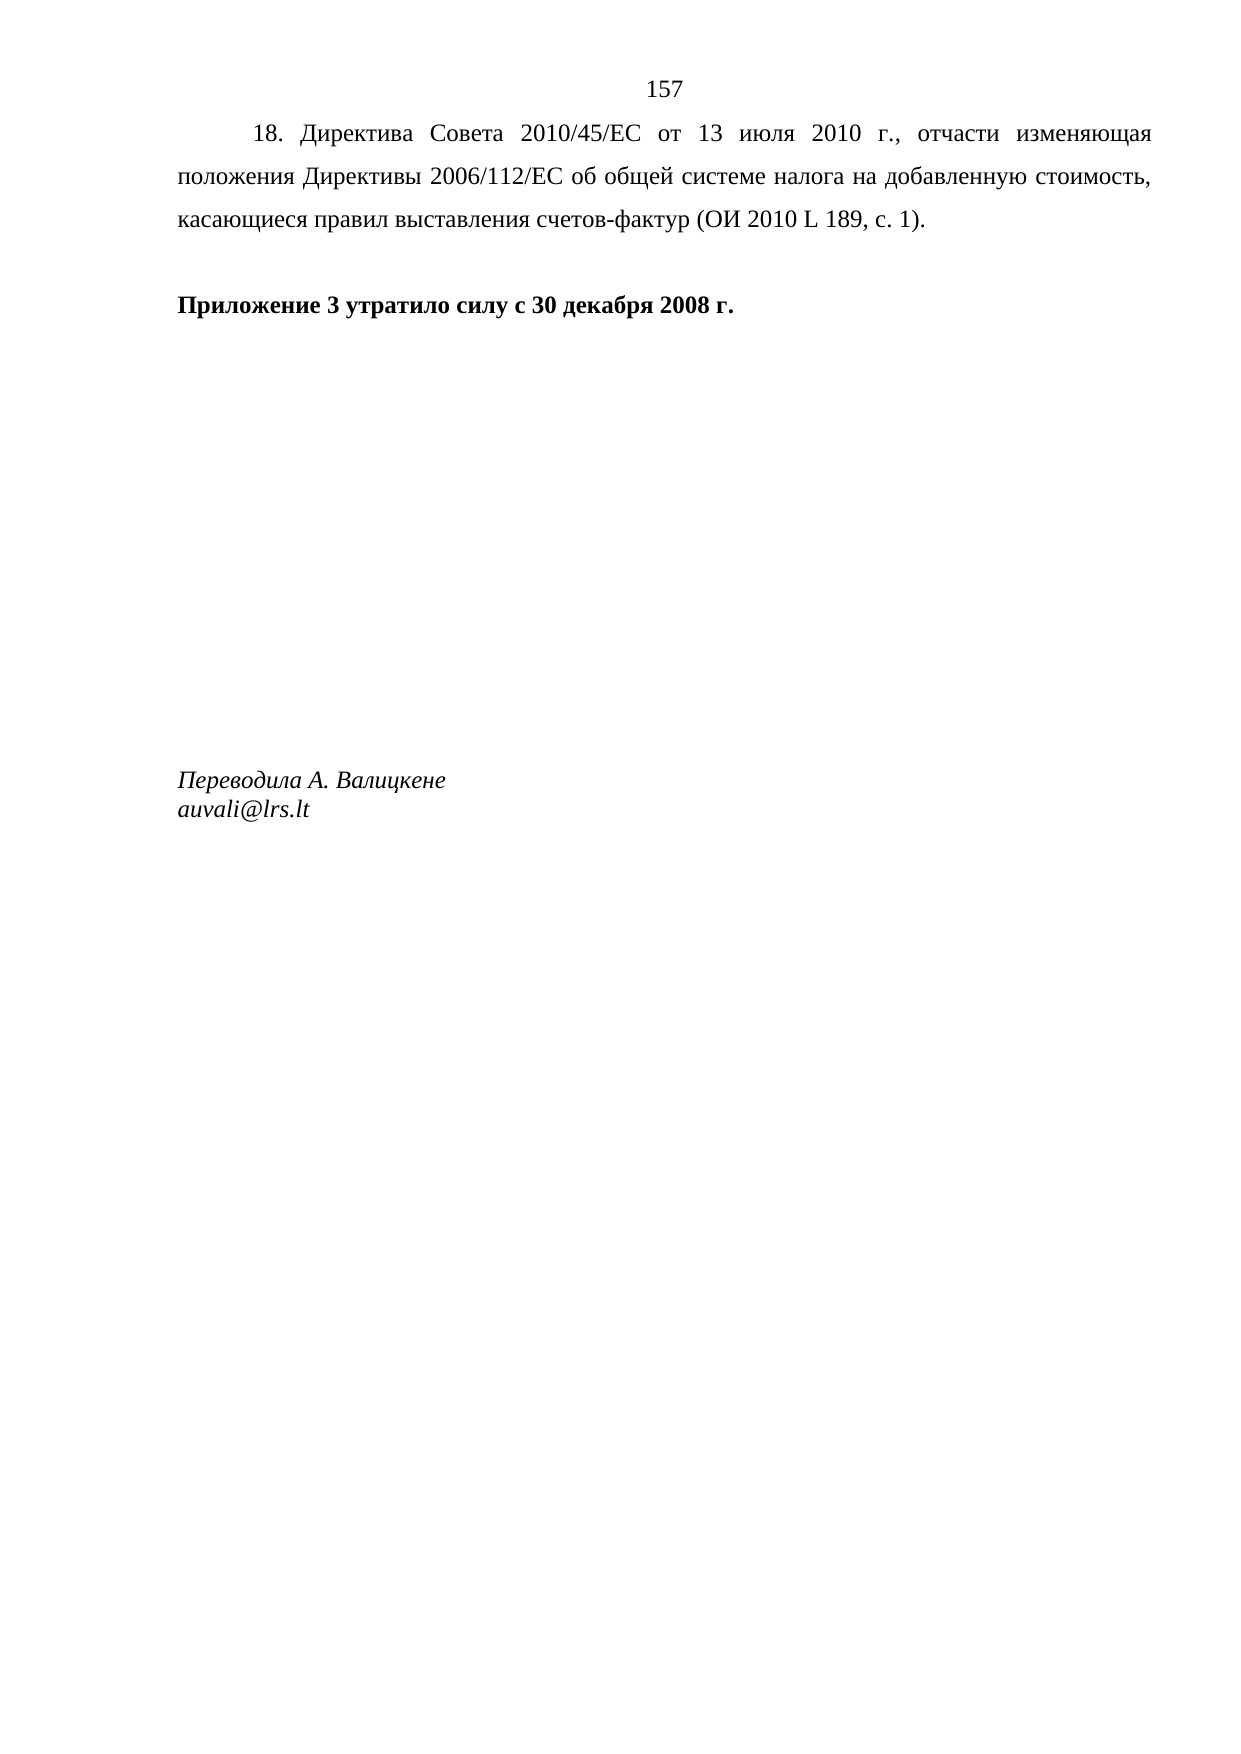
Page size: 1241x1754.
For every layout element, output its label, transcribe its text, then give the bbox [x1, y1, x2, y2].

text Переводила А. Валицкене [177, 765, 1152, 794]
text 18. Директива Совета 2010/45/ЕС от 13 июля 2010 г., отчасти изменяющая положения Директивы 2006/112/ЕС об общей системе налога на добавленную стоимость, касающиеся правил выставления счетов-фактур (OИ 2010 L 189, с. 1). [177, 118, 1152, 233]
text Приложение 3 утратило силу с 30 декабря 2008 г. [177, 291, 1152, 319]
text auvali@lrs.lt [177, 794, 1152, 822]
